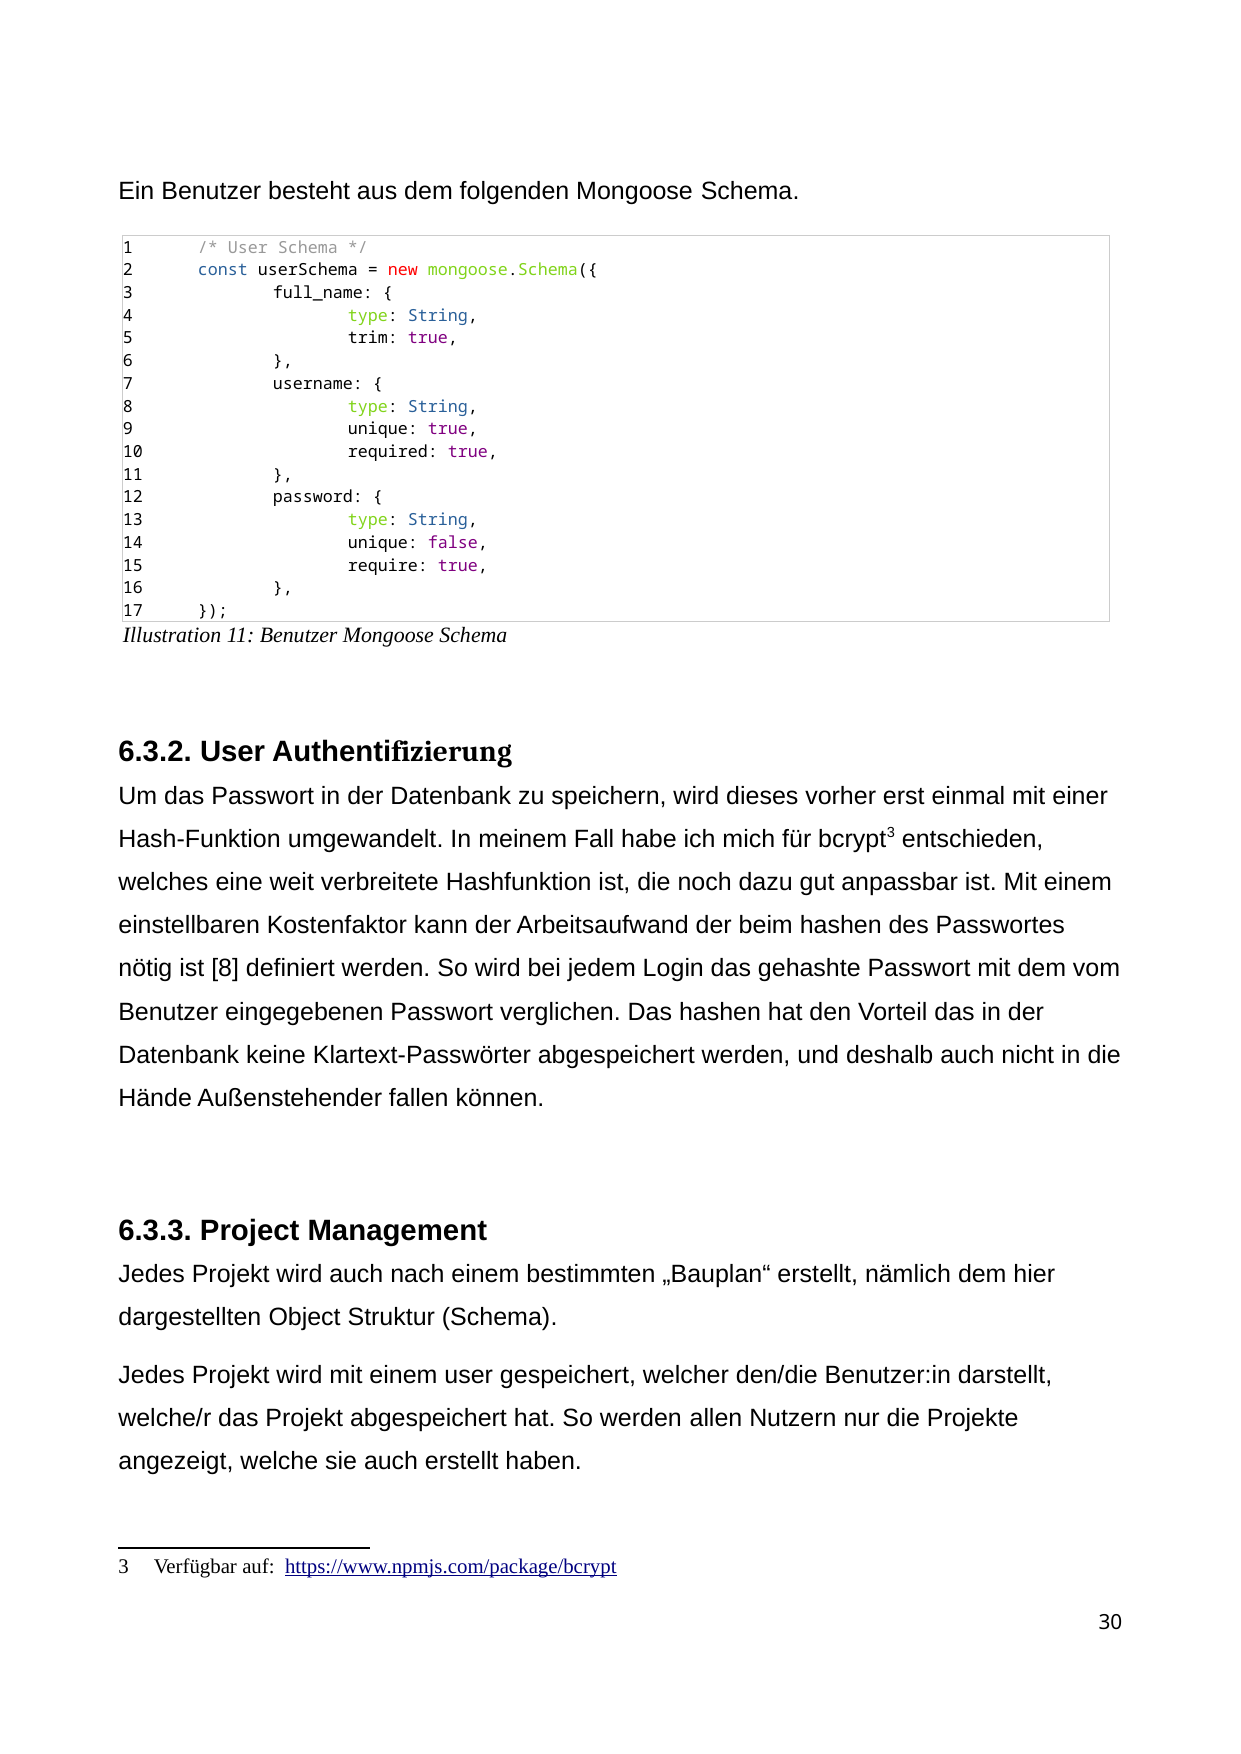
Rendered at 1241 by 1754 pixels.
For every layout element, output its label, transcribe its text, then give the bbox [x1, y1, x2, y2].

text Um das Passwort in der Datenbank zu speichern, wird dieses vorher erst einmal mit einer Hash-Funktion umgewandelt. In meinem Fall habe ich mich für bcrypt entschieden, welches eine weit verbreitete Hashfunktion ist, die noch dazu gut anpassbar ist. Mit einem einstellbaren Kostenfaktor kann der Arbeitsaufwand der beim hashen des Passwortes nötig ist [8] definiert werden. So wird bei jedem Login das gehashte Passwort mit dem vom Benutzer eingegebenen Passwort verglichen. Das hashen hat den Vorteil das in der Datenbank keine Klartext-Passwörter abgespeichert werden, und deshalb auch nicht in die Hände Außenstehender fallen können. [118, 781, 1122, 1111]
text Jedes Projekt wird auch nach einem bestimmten „Bauplan“ erstellt, nämlich dem hier dargestellten Object Struktur (Schema). [118, 1259, 1122, 1331]
text Verfügbar auf: https://www.npmjs.com/package/bcrypt [118, 1554, 1122, 1578]
subtitle 6.3.2. User Authentifizierung [118, 733, 1122, 768]
text Illustration 11: Benutzer Mongoose Schema [123, 622, 1110, 647]
text Ein Benutzer besteht aus dem folgenden Mongoose Schema. [118, 176, 1122, 205]
text Jedes Projekt wird mit einem user gespeichert, welcher den/die Benutzer:in darstellt, welche/r das Projekt abgespeichert hat. So werden allen Nutzern nur die Projekte angezeigt, welche sie auch erstellt haben. [118, 1360, 1122, 1475]
text Illustration 11: Benutzer Mongoose Schema [123, 248, 1109, 621]
subtitle 6.3.3. Project Management [118, 1213, 1122, 1246]
